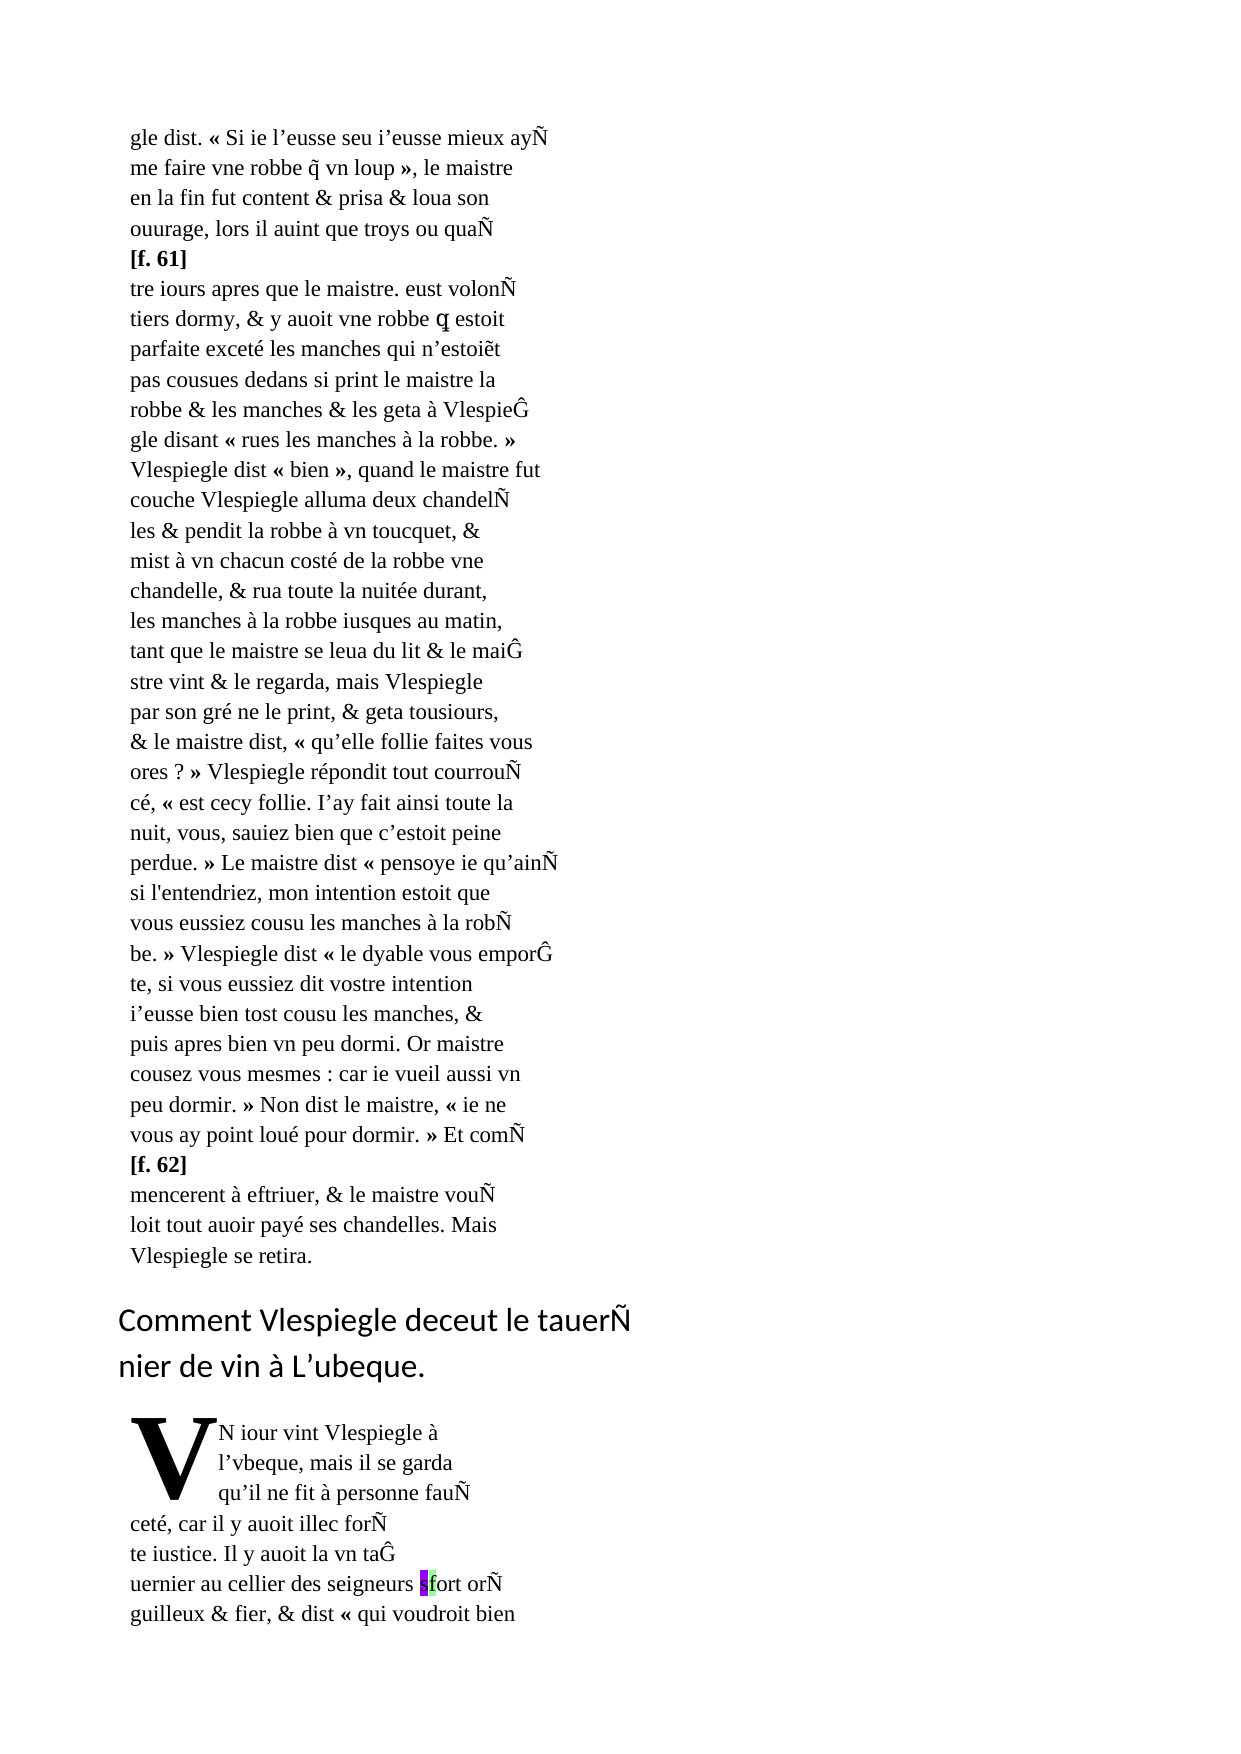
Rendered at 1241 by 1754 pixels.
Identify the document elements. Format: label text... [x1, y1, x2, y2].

text gle dist. « Si ie l’eusse seu i’eusse mieux ayÑ me faire vne robbe q̃ vn loup », le maistre en la fin fut content & prisa & loua son ouurage, lors il auint que troys ou quaÑ [f. 61] tre iours apres que le maistre. eust volonÑ tiers dormy, & y auoit vne robbe ꝗ estoit parfaite exceté les manches qui n’estoiẽt pas cousues dedans si print le maistre la robbe & les manches & les geta à VlespieĜ gle disant « rues les manches à la robbe. » Vlespiegle dist « bien », quand le maistre fut couche Vlespiegle alluma deux chandelÑ les & pendit la robbe à vn toucquet, & mist à vn chacun costé de la robbe vne chandelle, & rua toute la nuitée durant, les manches à la robbe iusques au matin, tant que le maistre se leua du lit & le maiĜ stre vint & le regarda, mais Vlespiegle par son gré ne le print, & geta tousiours, & le maistre dist, « qu’elle follie faites vous ores ? » Vlespiegle répondit tout courrouÑ cé, « est cecy follie. I’ay fait ainsi toute la nuit, vous, sauiez bien que c’estoit peine perdue. » Le maistre dist « pensoye ie qu’ainÑ si l'entendriez, mon intention estoit que vous eussiez cousu les manches à la robÑ be. » Vlespiegle dist « le dyable vous emporĜ te, si vous eussiez dit vostre intention i’eusse bien tost cousu les manches, & puis apres bien vn peu dormi. Or maistre cousez vous mesmes : car ie vueil aussi vn peu dormir. » Non dist le maistre, « ie ne vous ay point loué pour dormir. » Et comÑ [f. 62] mencerent à eftriuer, & le maistre vouÑ loit tout auoir payé ses chandelles. Mais Vlespiegle se retira. [118, 118, 1122, 1274]
text Comment Vlespiegle deceut le tauerÑ nier de vin à L’ubeque. [118, 1299, 1122, 1386]
text VN iour vint Vlespiegle à l’vbeque, mais il se garda qu’il ne fit à personne fauÑ ceté, car il y auoit illec forÑ te iustice. Il y auoit la vn taĜ uernier au cellier des seigneurs sfort orÑ guilleux & fier, & dist « qui voudroit bien [118, 1413, 1122, 1633]
